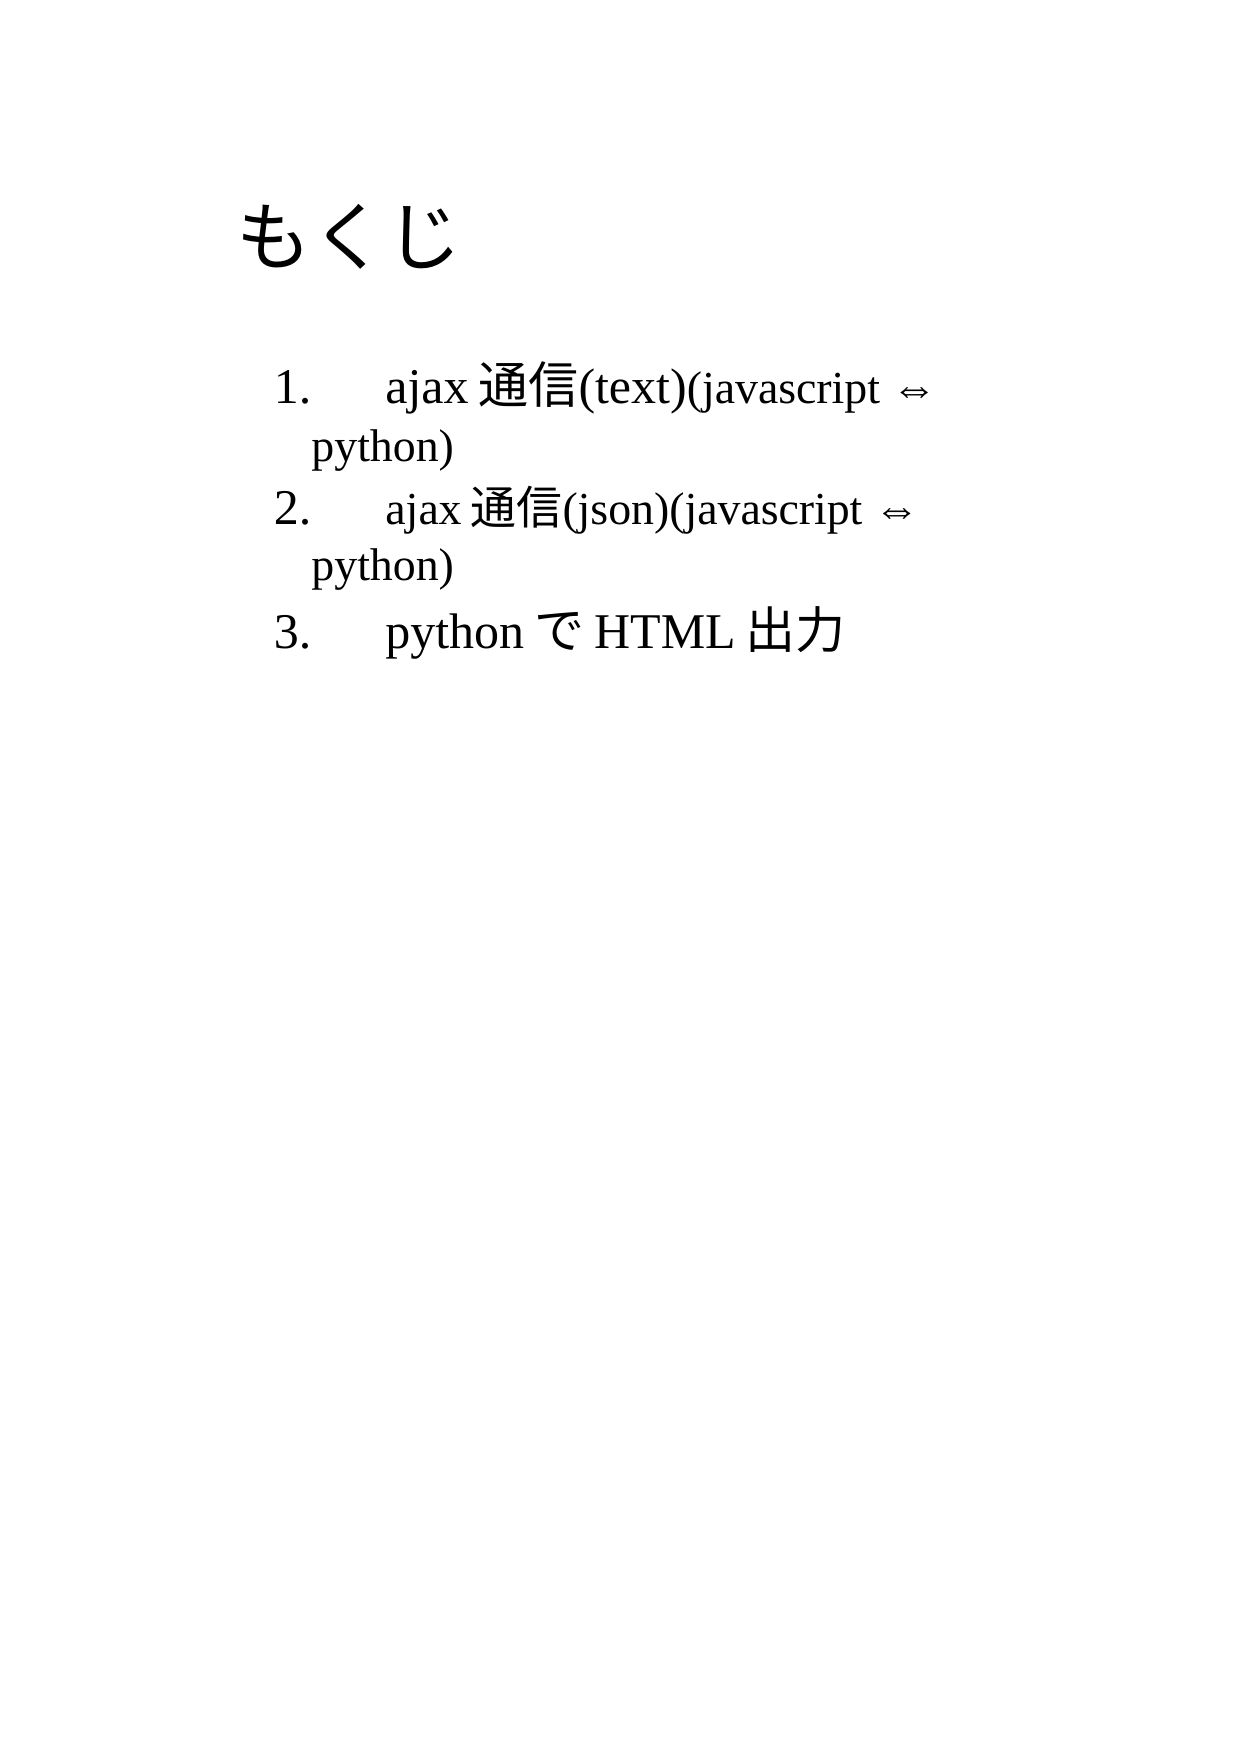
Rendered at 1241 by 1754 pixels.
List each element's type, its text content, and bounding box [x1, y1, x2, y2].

list ajax通信(text)(javascript ⇔ python) [274, 346, 1063, 471]
list ajax通信(json)(javascript ⇔ python) [274, 471, 1063, 590]
list pythonでHTML出力 [274, 590, 1063, 662]
text もくじ [236, 177, 1063, 286]
